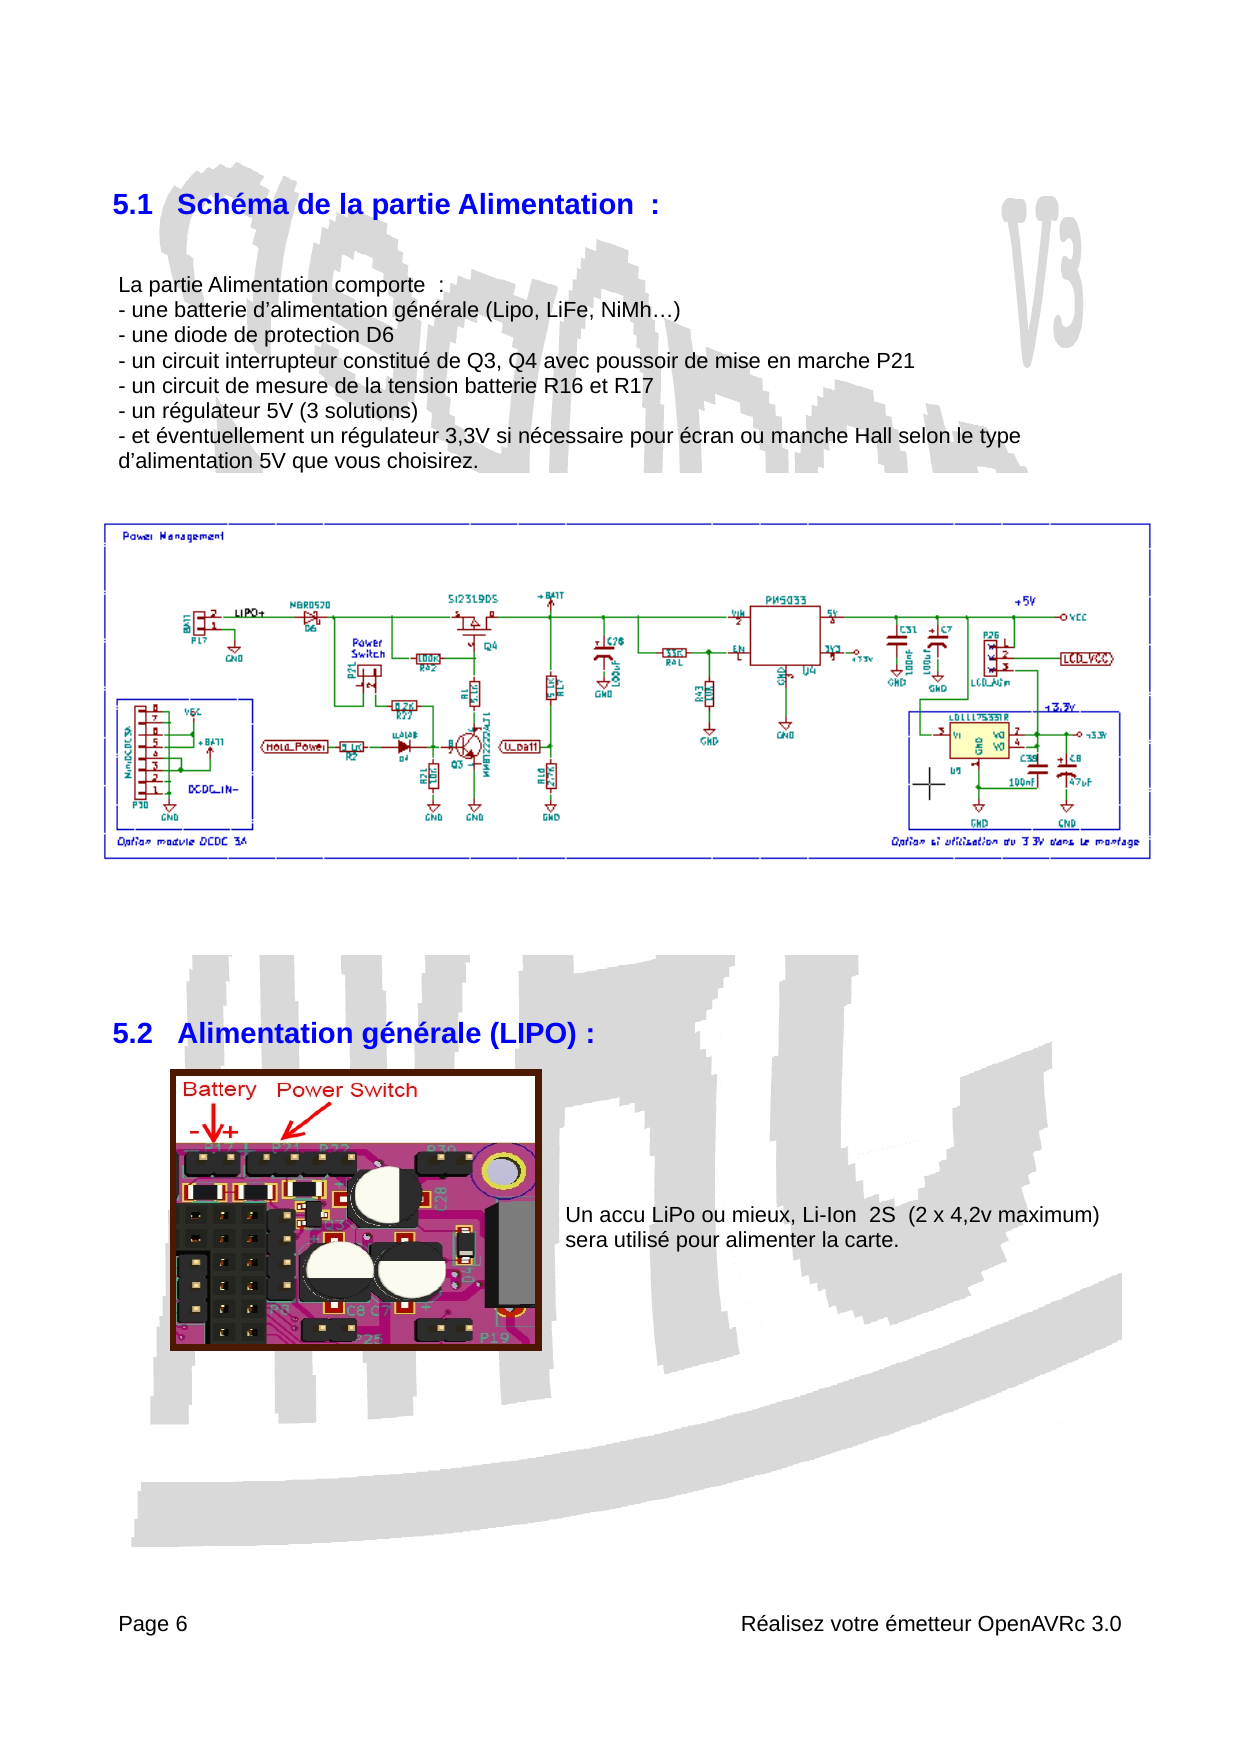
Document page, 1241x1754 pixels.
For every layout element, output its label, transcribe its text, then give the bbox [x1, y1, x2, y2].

text Un accu LiPo ou mieux, Li-Ion 2S (2 x 4,2v maximum) sera utilisé pour alimenter la carte. [542, 1202, 1122, 1252]
picture [51, 473, 1189, 955]
text La partie Alimentation comporte : [118, 272, 1122, 297]
text - un circuit de mesure de la tension batterie R16 et R17 [118, 373, 1122, 398]
text - un régulateur 5V (3 solutions) [118, 398, 1122, 423]
text - et éventuellement un régulateur 3,3V si nécessaire pour écran ou manche Hall selon le type d’alimentation 5V que vous choisirez. [118, 423, 1122, 473]
subtitle 5.2 Alimentation générale (LIPO) : [112, 1016, 1122, 1050]
text - une batterie d’alimentation générale (Lipo, LiFe, NiMh…) [118, 297, 1122, 322]
picture [176, 1076, 535, 1344]
subtitle 5.1 Schéma de la partie Alimentation : [112, 187, 1122, 221]
text - un circuit interrupteur constitué de Q3, Q4 avec poussoir de mise en marche P21 [118, 347, 1122, 373]
text [118, 1202, 170, 1252]
text - une diode de protection D6 [118, 322, 1122, 347]
